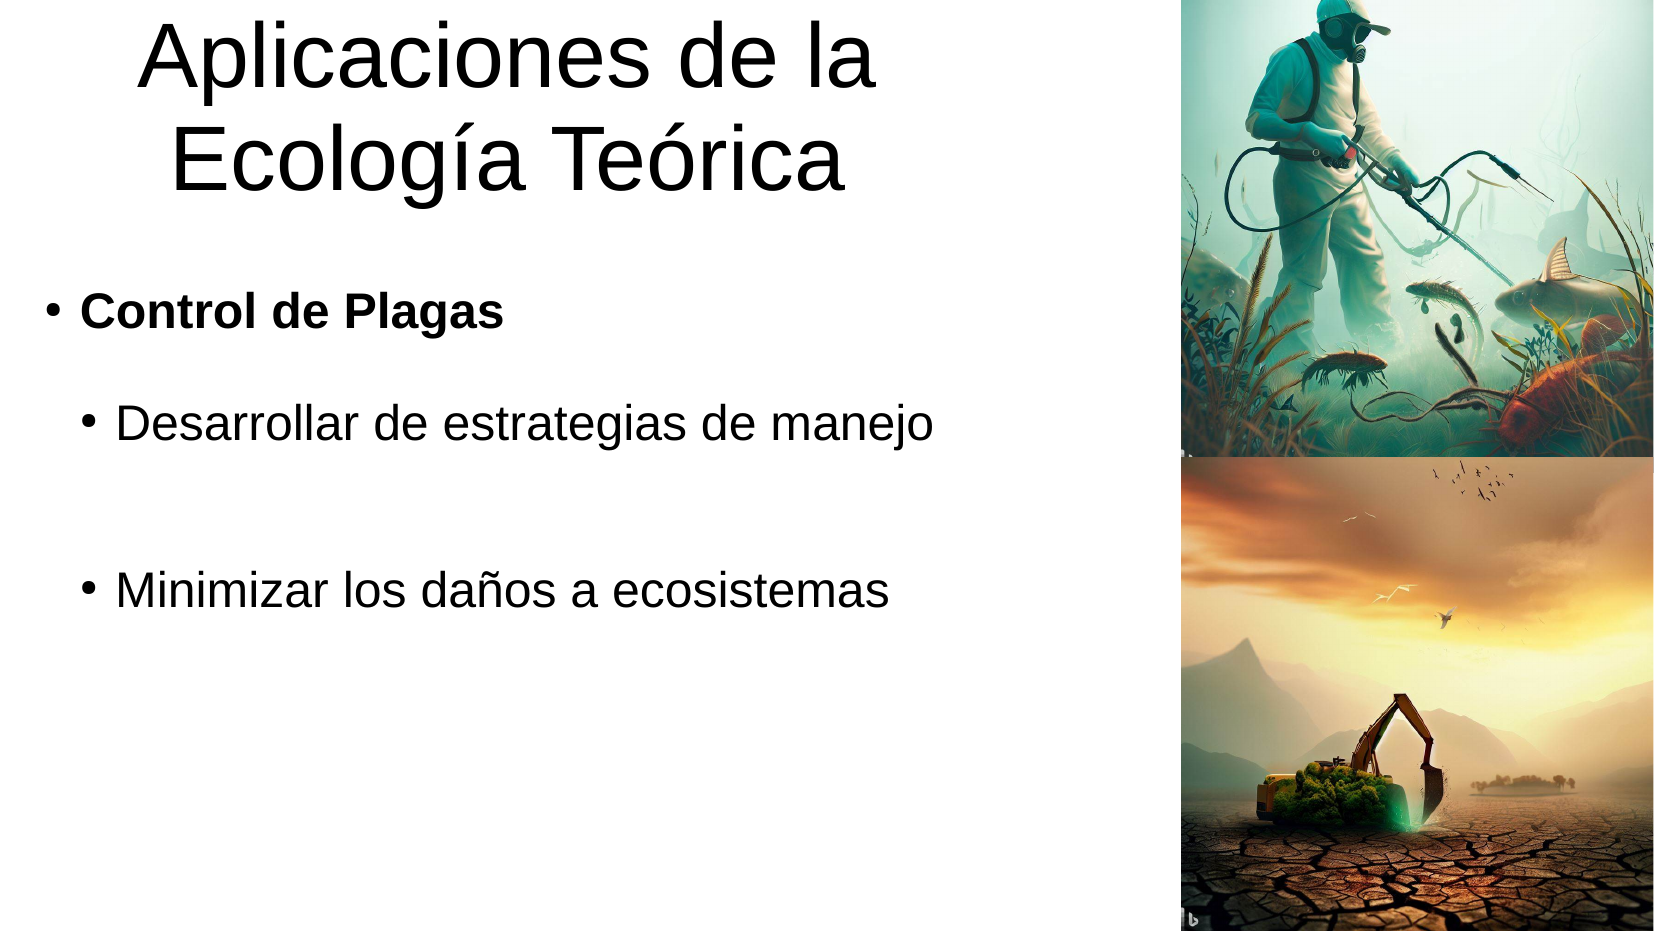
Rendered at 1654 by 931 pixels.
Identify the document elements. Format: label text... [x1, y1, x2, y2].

picture [1181, 0, 1654, 931]
text_box Control de Plagas Desarrollar de estrategias de manejo Minimizar los daños a ecosistemas [29, 275, 975, 739]
title Aplicaciones de la Ecología Teórica [0, 4, 1016, 210]
